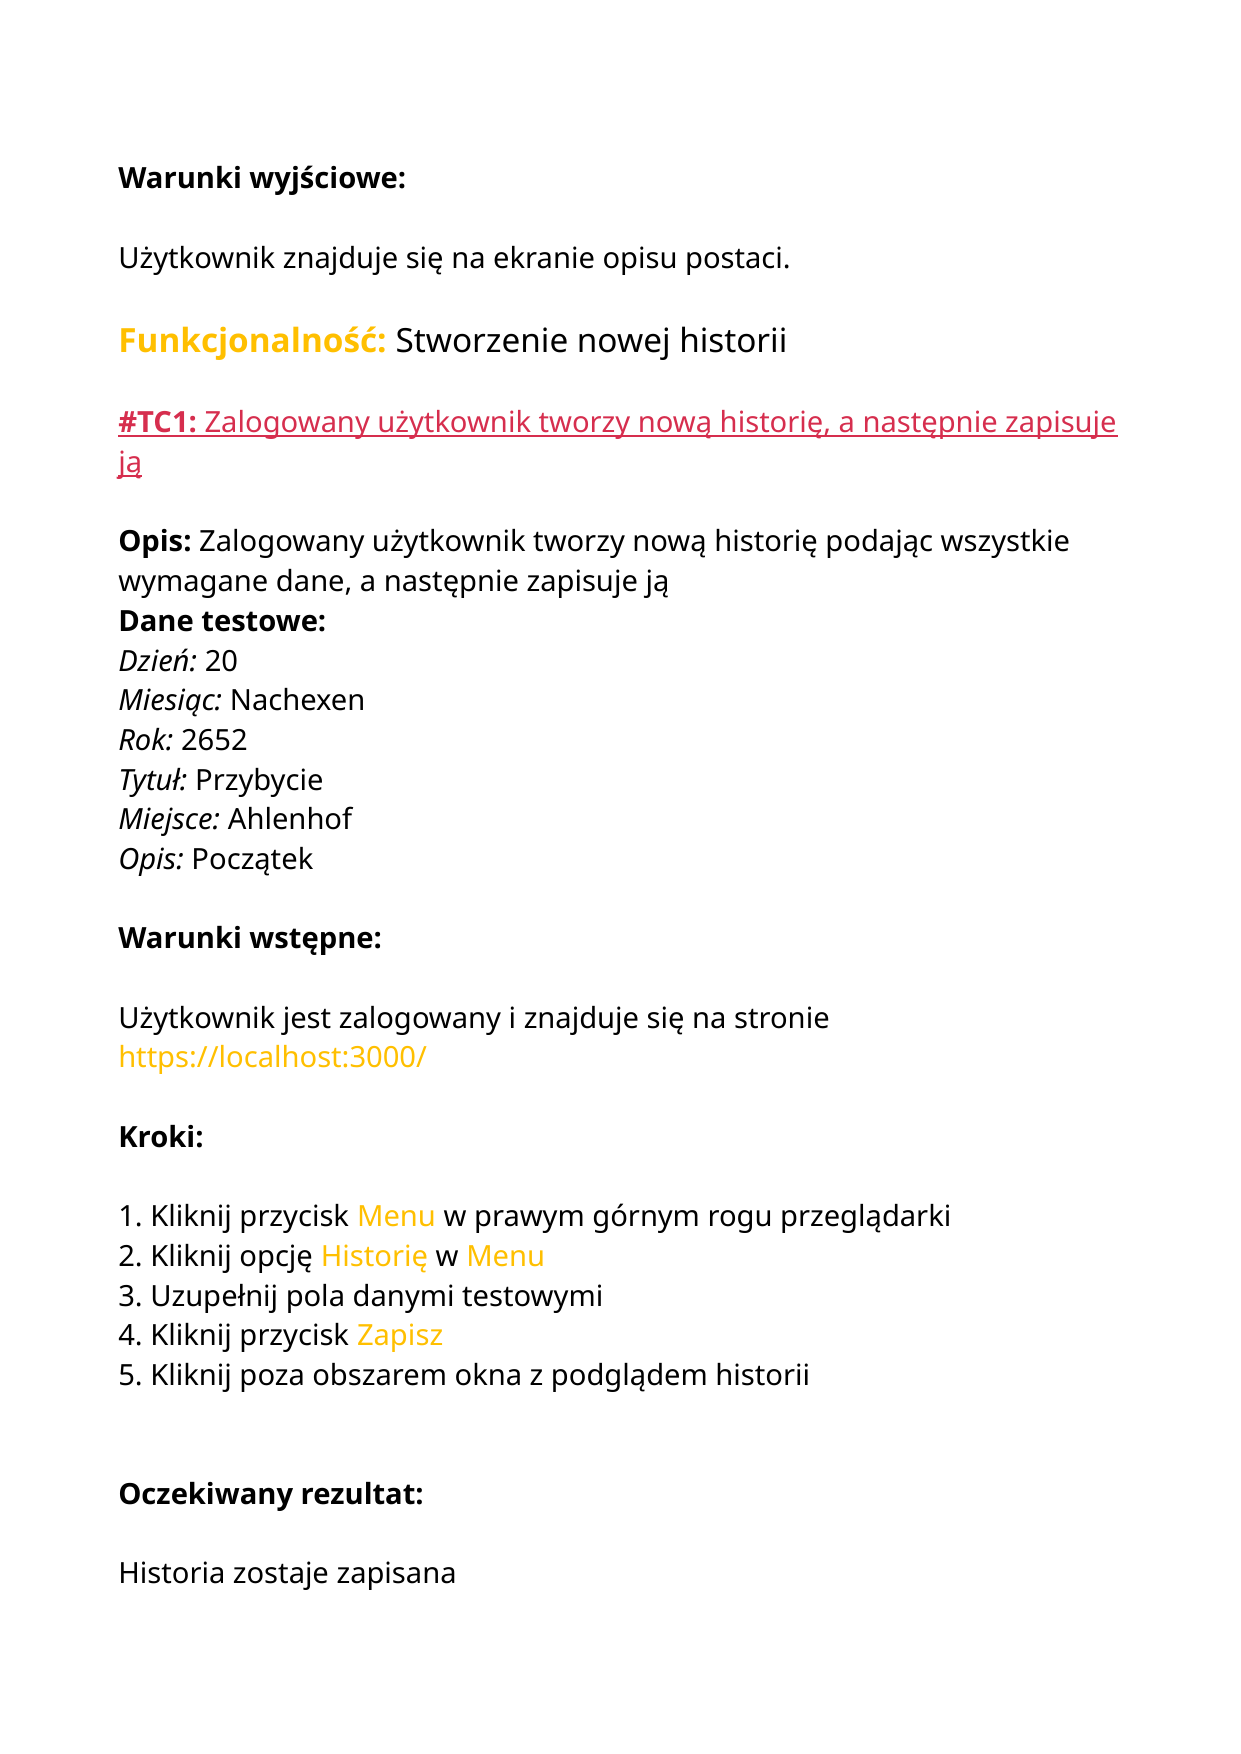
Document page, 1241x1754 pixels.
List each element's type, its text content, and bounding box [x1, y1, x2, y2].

text Tytuł: Przybycie [118, 759, 1122, 798]
text #TC1: Zalogowany użytkownik tworzy nową historię, a następnie zapisuje ją [118, 402, 1122, 481]
text Warunki wstępne: [118, 918, 1122, 957]
text Miejsce: Ahlenhof [118, 798, 1122, 838]
text 4. Kliknij przycisk Zapisz [118, 1314, 1122, 1354]
text Użytkownik znajduje się na ekranie opisu postaci. [118, 237, 1122, 277]
text Rok: 2652 [118, 719, 1122, 759]
text 1. Kliknij przycisk Menu w prawym górnym rogu przeglądarki [118, 1195, 1122, 1235]
text 5. Kliknij poza obszarem okna z podglądem historii [118, 1354, 1122, 1394]
text Warunki wyjściowe: [118, 158, 1122, 197]
text Opis: Zalogowany użytkownik tworzy nową historię podając wszystkie wymagane dane, a następnie zapisuje ją [118, 521, 1122, 600]
text 2. Kliknij opcję Historię w Menu [118, 1235, 1122, 1275]
text Miesiąc: Nachexen [118, 679, 1122, 719]
text Funkcjonalność: Stworzenie nowej historii [118, 317, 1122, 362]
text Użytkownik jest zalogowany i znajduje się na stronie https://localhost:3000/ [118, 997, 1122, 1076]
text Oczekiwany rezultat: [118, 1473, 1122, 1513]
text 3. Uzupełnij pola danymi testowymi [118, 1275, 1122, 1314]
text Opis: Początek [118, 838, 1122, 878]
text Dane testowe: [118, 600, 1122, 640]
text Historia zostaje zapisana [118, 1553, 1122, 1592]
text Kroki: [118, 1116, 1122, 1156]
text Dzień: 20 [118, 640, 1122, 679]
